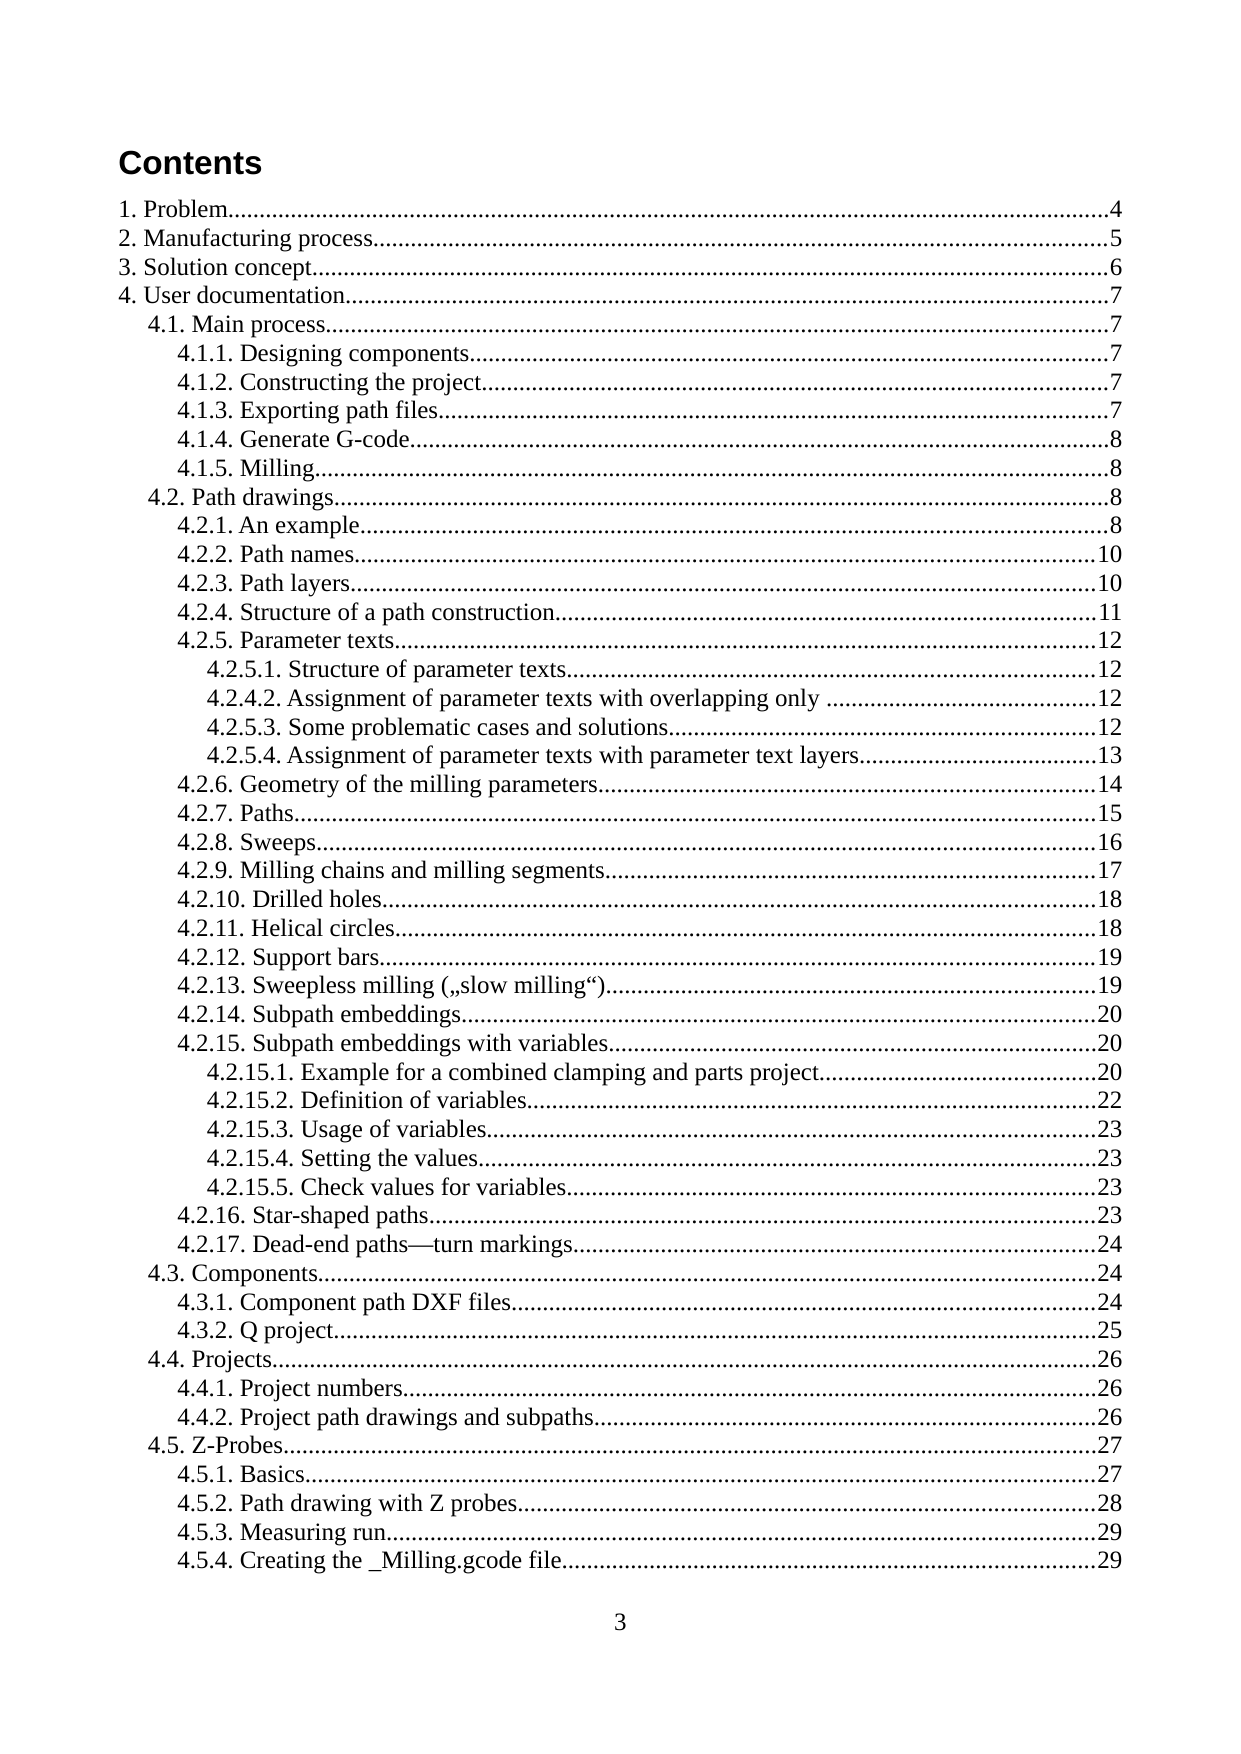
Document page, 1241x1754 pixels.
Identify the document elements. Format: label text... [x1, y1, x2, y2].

text 4.1.3. Exporting path files 7 [177, 395, 1122, 424]
text 4.2.5. Parameter texts 12 [177, 625, 1122, 654]
text 4.2.4.2. Assignment of parameter texts with overlapping only 12 [207, 683, 1122, 712]
text 4.2.15. Subpath embeddings with variables 20 [177, 1028, 1122, 1057]
text 4. User documentation 7 [118, 280, 1122, 309]
text 4.1.5. Milling 8 [177, 453, 1122, 482]
text 4.2.15.2. Definition of variables 22 [207, 1085, 1122, 1114]
text 4.2.15.4. Setting the values 23 [207, 1143, 1122, 1172]
text 4.2.6. Geometry of the milling parameters 14 [177, 769, 1122, 798]
text 4.1.4. Generate G-code 8 [177, 424, 1122, 453]
text 4.2.15.5. Check values for variables 23 [207, 1172, 1122, 1200]
text 4.2.15.1. Example for a combined clamping and parts project 20 [207, 1057, 1122, 1085]
text 4.5.2. Path drawing with Z probes 28 [177, 1488, 1122, 1517]
text 4.5. Z-Probes 27 [148, 1430, 1122, 1459]
text 4.2.2. Path names 10 [177, 539, 1122, 568]
text 1. Problem 4 [118, 194, 1122, 223]
text 4.3. Components 24 [148, 1258, 1122, 1287]
text 4.4. Projects 26 [148, 1344, 1122, 1373]
subtitle Contents [118, 143, 1122, 182]
text 3. Solution concept 6 [118, 252, 1122, 280]
text 4.2.14. Subpath embeddings 20 [177, 999, 1122, 1028]
text 4.2.12. Support bars 19 [177, 942, 1122, 970]
text 4.2.16. Star-shaped paths 23 [177, 1200, 1122, 1229]
text 4.2.15.3. Usage of variables 23 [207, 1114, 1122, 1143]
text 4.1. Main process 7 [148, 309, 1122, 338]
text 4.2.10. Drilled holes 18 [177, 884, 1122, 913]
text 4.5.4. Creating the _Milling.gcode file 29 [177, 1545, 1122, 1574]
text 4.2.5.3. Some problematic cases and solutions 12 [207, 712, 1122, 740]
text 4.4.1. Project numbers 26 [177, 1373, 1122, 1402]
text 4.2.1. An example 8 [177, 510, 1122, 539]
text 4.4.2. Project path drawings and subpaths 26 [177, 1402, 1122, 1430]
text 2. Manufacturing process 5 [118, 223, 1122, 252]
text 4.2.17. Dead-end paths—turn markings 24 [177, 1229, 1122, 1258]
text 4.2.9. Milling chains and milling segments 17 [177, 855, 1122, 884]
text 4.5.1. Basics 27 [177, 1459, 1122, 1488]
text 4.1.1. Designing components 7 [177, 338, 1122, 367]
text 4.3.2. Q project 25 [177, 1315, 1122, 1344]
text 4.2.11. Helical circles 18 [177, 913, 1122, 942]
text 4.2.13. Sweepless milling („slow milling“) 19 [177, 970, 1122, 999]
text 4.2.7. Paths 15 [177, 798, 1122, 827]
text 4.5.3. Measuring run 29 [177, 1517, 1122, 1545]
text 4.2.3. Path layers 10 [177, 568, 1122, 597]
text 4.2. Path drawings 8 [148, 482, 1122, 510]
text 4.2.4. Structure of a path construction 11 [177, 597, 1122, 625]
text 4.1.2. Constructing the project 7 [177, 367, 1122, 395]
text 4.3.1. Component path DXF files 24 [177, 1287, 1122, 1315]
text 4.2.8. Sweeps 16 [177, 827, 1122, 855]
text 4.2.5.4. Assignment of parameter texts with parameter text layers 13 [207, 740, 1122, 769]
text 4.2.5.1. Structure of parameter texts 12 [207, 654, 1122, 683]
